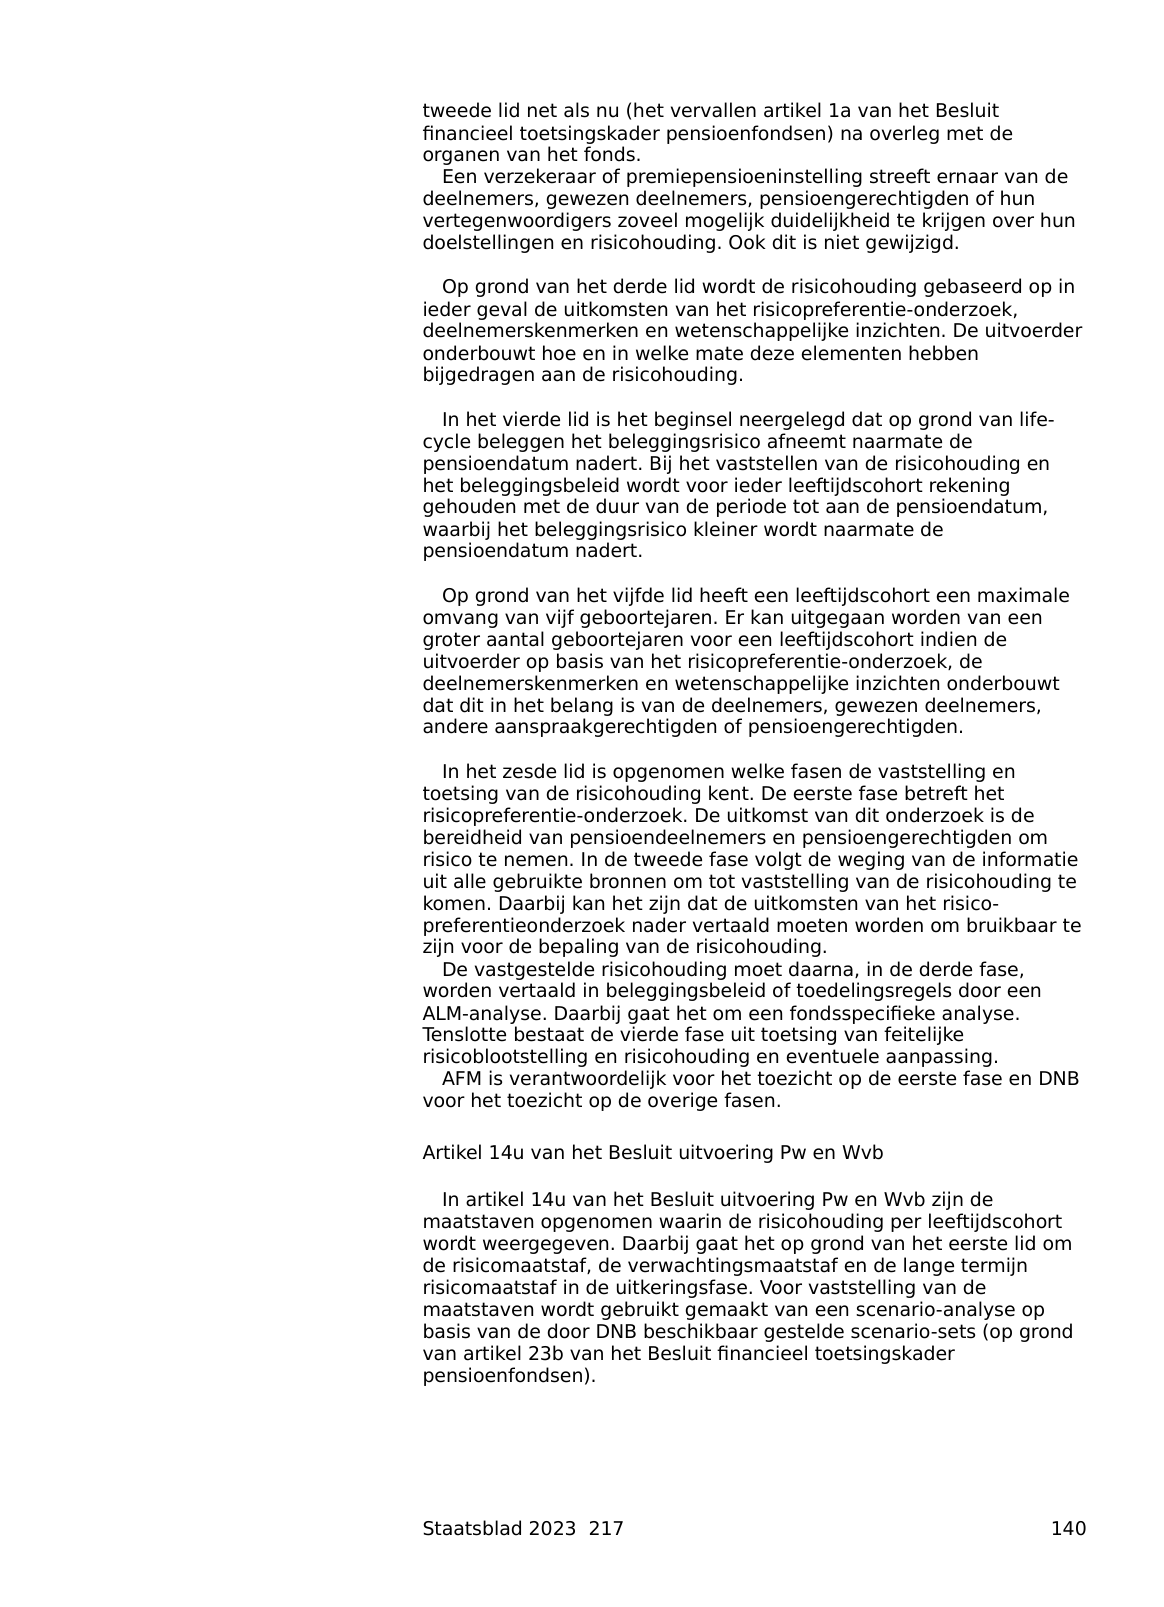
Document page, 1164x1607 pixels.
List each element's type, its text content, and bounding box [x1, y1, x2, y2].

text Op grond van het derde lid wordt de risicohouding gebaseerd op in ieder geval de uitkomsten van het risicopreferentie-onderzoek, deelnemerskenmerken en wetenschappelijke inzichten. De uitvoerder onderbouwt hoe en in welke mate deze elementen hebben bijgedragen aan de risicohouding. [422, 276, 1087, 386]
text Een verzekeraar of premiepensioeninstelling streeft ernaar van de deelnemers, gewezen deelnemers, pensioengerechtigden of hun vertegenwoordigers zoveel mogelijk duidelijkheid te krijgen over hun doelstellingen en risicohouding. Ook dit is niet gewijzigd. [422, 166, 1087, 254]
text tweede lid net als nu (het vervallen artikel 1a van het Besluit financieel toetsingskader pensioenfondsen) na overleg met de organen van het fonds. [422, 100, 1087, 166]
text In het zesde lid is opgenomen welke fasen de vaststelling en toetsing van de risicohouding kent. De eerste fase betreft het risicopreferentie-onderzoek. De uitkomst van dit onderzoek is de bereidheid van pensioendeelnemers en pensioengerechtigden om risico te nemen. In de tweede fase volgt de weging van de informatie uit alle gebruikte bronnen om tot vaststelling van de risicohouding te komen. Daarbij kan het zijn dat de uitkomsten van het risico-preferentieonderzoek nader vertaald moeten worden om bruikbaar te zijn voor de bepaling van de risicohouding. [422, 761, 1087, 958]
subtitle Artikel 14u van het Besluit uitvoering Pw en Wvb [422, 1142, 1087, 1164]
text De vastgestelde risicohouding moet daarna, in de derde fase, worden vertaald in beleggingsbeleid of toedelingsregels door een ALM-analyse. Daarbij gaat het om een fondsspecifieke analyse. Tenslotte bestaat de vierde fase uit toetsing van feitelijke risicoblootstelling en risicohouding en eventuele aanpassing. [422, 958, 1087, 1068]
text In artikel 14u van het Besluit uitvoering Pw en Wvb zijn de maatstaven opgenomen waarin de risicohouding per leeftijdscohort wordt weergegeven. Daarbij gaat het op grond van het eerste lid om de risicomaatstaf, de verwachtingsmaatstaf en de lange termijn risicomaatstaf in de uitkeringsfase. Voor vaststelling van de maatstaven wordt gebruikt gemaakt van een scenario-analyse op basis van de door DNB beschikbaar gestelde scenario-sets (op grond van artikel 23b van het Besluit financieel toetsingskader pensioenfondsen). [422, 1189, 1087, 1387]
text Op grond van het vijfde lid heeft een leeftijdscohort een maximale omvang van vijf geboortejaren. Er kan uitgegaan worden van een groter aantal geboortejaren voor een leeftijdscohort indien de uitvoerder op basis van het risicopreferentie-onderzoek, de deelnemerskenmerken en wetenschappelijke inzichten onderbouwt dat dit in het belang is van de deelnemers, gewezen deelnemers, andere aanspraakgerechtigden of pensioengerechtigden. [422, 584, 1087, 738]
text AFM is verantwoordelijk voor het toezicht op de eerste fase en DNB voor het toezicht op de overige fasen. [422, 1068, 1087, 1112]
text In het vierde lid is het beginsel neergelegd dat op grond van life-cycle beleggen het beleggingsrisico afneemt naarmate de pensioendatum nadert. Bij het vaststellen van de risicohouding en het beleggingsbeleid wordt voor ieder leeftijdscohort rekening gehouden met de duur van de periode tot aan de pensioendatum, waarbij het beleggingsrisico kleiner wordt naarmate de pensioendatum nadert. [422, 408, 1087, 562]
